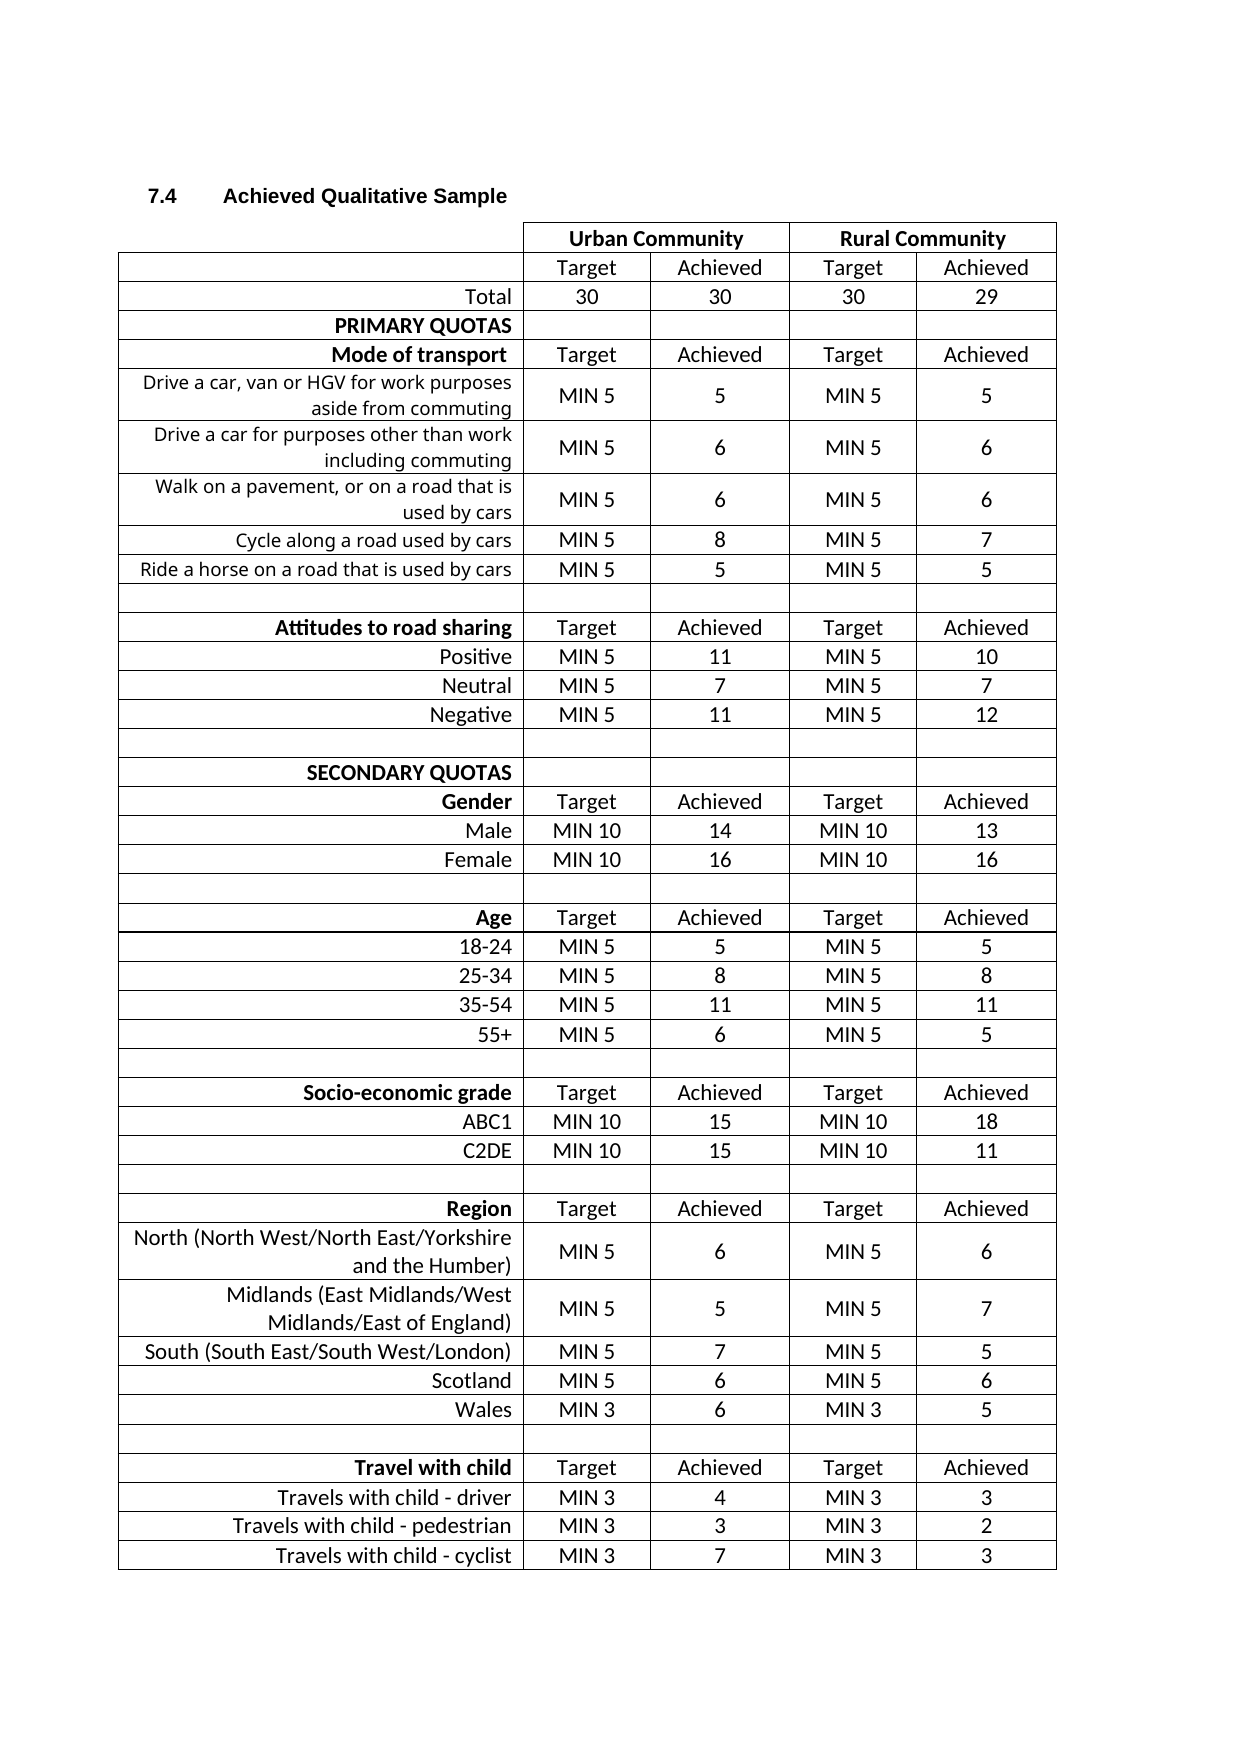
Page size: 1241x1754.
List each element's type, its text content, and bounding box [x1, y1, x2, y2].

table_cell MIN 5 [790, 671, 916, 699]
table_cell [651, 584, 789, 612]
table_cell Achieved [917, 787, 1056, 815]
table_cell South (South East/South West/London) [119, 1337, 523, 1365]
table_cell MIN 5 [790, 369, 916, 420]
table_cell [917, 1425, 1056, 1452]
table_cell MIN 5 [790, 1366, 916, 1394]
table_cell MIN 5 [790, 642, 916, 670]
table_cell MIN 5 [790, 1223, 916, 1279]
subtitle Achieved Qualitative Sample [148, 181, 1122, 210]
table_cell [917, 311, 1056, 339]
table_cell [917, 874, 1056, 902]
table_cell [119, 1425, 523, 1452]
table_cell [651, 1049, 789, 1077]
table_cell MIN 10 [524, 816, 650, 844]
table_cell Male [119, 816, 523, 844]
table_cell 7 [917, 1280, 1056, 1336]
table_cell 25-34 [119, 962, 523, 989]
table_cell Age [119, 904, 523, 931]
table_cell 11 [917, 991, 1056, 1019]
table_cell Total [119, 282, 523, 310]
table_cell 6 [651, 1366, 789, 1394]
table_cell 30 [790, 282, 916, 310]
table_cell 6 [651, 421, 789, 472]
table_cell Mode of transport [119, 340, 523, 368]
table_cell 6 [651, 1223, 789, 1279]
table_cell MIN 5 [524, 555, 650, 583]
table_cell MIN 3 [790, 1395, 916, 1423]
table_cell [524, 1049, 650, 1077]
table_cell Achieved [651, 1194, 789, 1222]
table_cell MIN 3 [524, 1483, 650, 1511]
table_cell Drive a car for purposes other than work including commuting [119, 421, 523, 472]
table_cell MIN 10 [524, 1136, 650, 1164]
table_cell 5 [917, 369, 1056, 420]
table_cell MIN 3 [790, 1512, 916, 1540]
table_cell Region [119, 1194, 523, 1222]
table_cell MIN 10 [790, 1136, 916, 1164]
table_cell MIN 5 [524, 962, 650, 989]
table_cell Target [790, 1454, 916, 1482]
table_cell MIN 5 [790, 1020, 916, 1048]
table_cell MIN 5 [524, 700, 650, 728]
table_cell [119, 729, 523, 757]
table_cell [790, 1165, 916, 1193]
table_cell Negative [119, 700, 523, 728]
table_cell MIN 5 [790, 526, 916, 554]
table_cell 7 [651, 671, 789, 699]
table_cell MIN 5 [790, 421, 916, 472]
table_cell Achieved [917, 340, 1056, 368]
table_cell [119, 1165, 523, 1193]
table_cell 5 [917, 1395, 1056, 1423]
table_cell 15 [651, 1136, 789, 1164]
table_cell Drive a car, van or HGV for work purposes aside from commuting [119, 369, 523, 420]
table_cell Target [524, 1454, 650, 1482]
table_cell [651, 1165, 789, 1193]
table_cell C2DE [119, 1136, 523, 1164]
table_cell Achieved [917, 253, 1056, 281]
table_header [118, 222, 523, 252]
table_cell Target [524, 787, 650, 815]
table_cell [651, 729, 789, 757]
table_cell MIN 5 [790, 1337, 916, 1365]
table_cell 5 [651, 1280, 789, 1336]
table_cell [917, 584, 1056, 612]
table_cell MIN 5 [790, 991, 916, 1019]
table_cell Target [524, 253, 650, 281]
table_cell 5 [917, 1020, 1056, 1048]
table_cell [524, 758, 650, 786]
table_cell Neutral [119, 671, 523, 699]
table_cell MIN 5 [524, 642, 650, 670]
table_cell Achieved [651, 1078, 789, 1106]
table_cell MIN 5 [524, 421, 650, 472]
table_cell 12 [917, 700, 1056, 728]
table_cell MIN 5 [524, 369, 650, 420]
table_cell MIN 10 [524, 845, 650, 873]
table_cell Target [790, 253, 916, 281]
table_cell 7 [651, 1541, 789, 1569]
table_cell 30 [651, 282, 789, 310]
table_cell 10 [917, 642, 1056, 670]
table_cell MIN 5 [524, 991, 650, 1019]
table_cell [790, 874, 916, 902]
table_cell 6 [651, 474, 789, 524]
table_cell 18 [917, 1107, 1056, 1135]
table_cell Target [524, 1078, 650, 1106]
table_cell Gender [119, 787, 523, 815]
table_cell MIN 5 [790, 962, 916, 989]
table_cell Travel with child [119, 1454, 523, 1482]
table_cell 29 [917, 282, 1056, 310]
table_cell 7 [651, 1337, 789, 1365]
table_cell MIN 5 [790, 1280, 916, 1336]
table_cell 11 [651, 700, 789, 728]
table_cell Achieved [651, 787, 789, 815]
table_cell MIN 5 [790, 555, 916, 583]
table_cell 16 [917, 845, 1056, 873]
table_cell [119, 1049, 523, 1077]
table_cell [651, 874, 789, 902]
table_cell Attitudes to road sharing [119, 613, 523, 641]
table_cell [790, 311, 916, 339]
table_cell MIN 10 [790, 1107, 916, 1135]
table_cell Wales [119, 1395, 523, 1423]
table_cell MIN 10 [790, 816, 916, 844]
table_cell 5 [651, 369, 789, 420]
table_cell 4 [651, 1483, 789, 1511]
table_cell 5 [917, 933, 1056, 961]
table_cell MIN 5 [790, 474, 916, 524]
table_cell 5 [651, 933, 789, 961]
table_cell [651, 1425, 789, 1452]
table_cell [790, 758, 916, 786]
table_cell Achieved [917, 1454, 1056, 1482]
table_cell 13 [917, 816, 1056, 844]
table_cell MIN 5 [524, 1366, 650, 1394]
table_cell North (North West/North East/Yorkshire and the Humber) [119, 1223, 523, 1279]
table_cell 3 [917, 1541, 1056, 1569]
table_cell MIN 3 [524, 1541, 650, 1569]
table_cell MIN 3 [790, 1541, 916, 1569]
table_cell 3 [651, 1512, 789, 1540]
table_cell [651, 758, 789, 786]
table_cell 35-54 [119, 991, 523, 1019]
table_cell 3 [917, 1483, 1056, 1511]
table_cell [917, 1049, 1056, 1077]
table_cell [524, 1165, 650, 1193]
table_cell MIN 5 [524, 933, 650, 961]
table_cell Walk on a pavement, or on a road that is used by cars [119, 474, 523, 524]
table_cell MIN 5 [524, 1337, 650, 1365]
table_cell MIN 5 [790, 933, 916, 961]
table_cell [524, 1425, 650, 1452]
table_cell [119, 584, 523, 612]
table_cell 11 [651, 642, 789, 670]
table_cell 8 [917, 962, 1056, 989]
table_cell Target [524, 904, 650, 931]
table_cell Target [524, 340, 650, 368]
table_cell MIN 5 [524, 526, 650, 554]
table_cell 2 [917, 1512, 1056, 1540]
table_cell Achieved [651, 613, 789, 641]
table_cell Achieved [917, 904, 1056, 931]
table_cell Socio-economic grade [119, 1078, 523, 1106]
table_cell Target [790, 613, 916, 641]
table_cell Travels with child - cyclist [119, 1541, 523, 1569]
table_cell PRIMARY QUOTAS [119, 311, 523, 339]
table_cell 8 [651, 962, 789, 989]
table_cell Travels with child - driver [119, 1483, 523, 1511]
table_cell SECONDARY QUOTAS [119, 758, 523, 786]
table_cell [917, 1165, 1056, 1193]
table_cell [790, 1049, 916, 1077]
table_cell Achieved [651, 253, 789, 281]
table_cell [917, 729, 1056, 757]
table_cell 14 [651, 816, 789, 844]
table_cell Ride a horse on a road that is used by cars [119, 555, 523, 583]
table_cell Female [119, 845, 523, 873]
table_cell MIN 5 [524, 1280, 650, 1336]
table_cell Achieved [651, 904, 789, 931]
table_cell 55+ [119, 1020, 523, 1048]
table_cell 6 [917, 1366, 1056, 1394]
table_cell [524, 584, 650, 612]
table_cell MIN 3 [790, 1483, 916, 1511]
table_cell 18-24 [119, 933, 523, 961]
table_cell Target [790, 904, 916, 931]
table_cell MIN 5 [524, 1020, 650, 1048]
table_cell 6 [917, 421, 1056, 472]
table_cell 15 [651, 1107, 789, 1135]
table_cell Target [524, 613, 650, 641]
table_cell Positive [119, 642, 523, 670]
table_cell 5 [651, 555, 789, 583]
table_cell 5 [917, 1337, 1056, 1365]
table_cell Target [524, 1194, 650, 1222]
table_cell Achieved [651, 340, 789, 368]
table_cell Achieved [917, 1194, 1056, 1222]
table_cell MIN 5 [524, 671, 650, 699]
table_cell MIN 10 [790, 845, 916, 873]
table_header Rural Community [790, 223, 1056, 252]
table_cell 7 [917, 671, 1056, 699]
table_cell [119, 253, 523, 281]
table_cell MIN 3 [524, 1395, 650, 1423]
table_cell Target [790, 1078, 916, 1106]
table_cell Achieved [651, 1454, 789, 1482]
table_cell 30 [524, 282, 650, 310]
table_cell [524, 729, 650, 757]
table_cell MIN 5 [790, 700, 916, 728]
table_cell Achieved [917, 1078, 1056, 1106]
table_cell 6 [651, 1395, 789, 1423]
table_header Urban Community [524, 223, 789, 252]
table_cell [651, 311, 789, 339]
table_cell 5 [917, 555, 1056, 583]
table_cell [917, 758, 1056, 786]
table_cell 16 [651, 845, 789, 873]
table_cell 7 [917, 526, 1056, 554]
table_cell [790, 729, 916, 757]
table_cell [524, 874, 650, 902]
table_cell Travels with child - pedestrian [119, 1512, 523, 1540]
table_cell Target [790, 340, 916, 368]
table_cell 11 [651, 991, 789, 1019]
table_cell MIN 5 [524, 474, 650, 524]
table_cell Scotland [119, 1366, 523, 1394]
table_cell 6 [917, 1223, 1056, 1279]
table_cell Target [790, 787, 916, 815]
table_cell [119, 874, 523, 902]
table_cell MIN 10 [524, 1107, 650, 1135]
table_cell MIN 3 [524, 1512, 650, 1540]
table_cell [790, 584, 916, 612]
table_cell MIN 5 [524, 1223, 650, 1279]
table_cell Midlands (East Midlands/West Midlands/East of England) [119, 1280, 523, 1336]
table_cell 11 [917, 1136, 1056, 1164]
table_cell Target [790, 1194, 916, 1222]
table_cell 6 [917, 474, 1056, 524]
table_cell ABC1 [119, 1107, 523, 1135]
table_cell Cycle along a road used by cars [119, 526, 523, 554]
table_cell 6 [651, 1020, 789, 1048]
table_cell [790, 1425, 916, 1452]
table_cell 8 [651, 526, 789, 554]
table_cell Achieved [917, 613, 1056, 641]
table_cell [524, 311, 650, 339]
